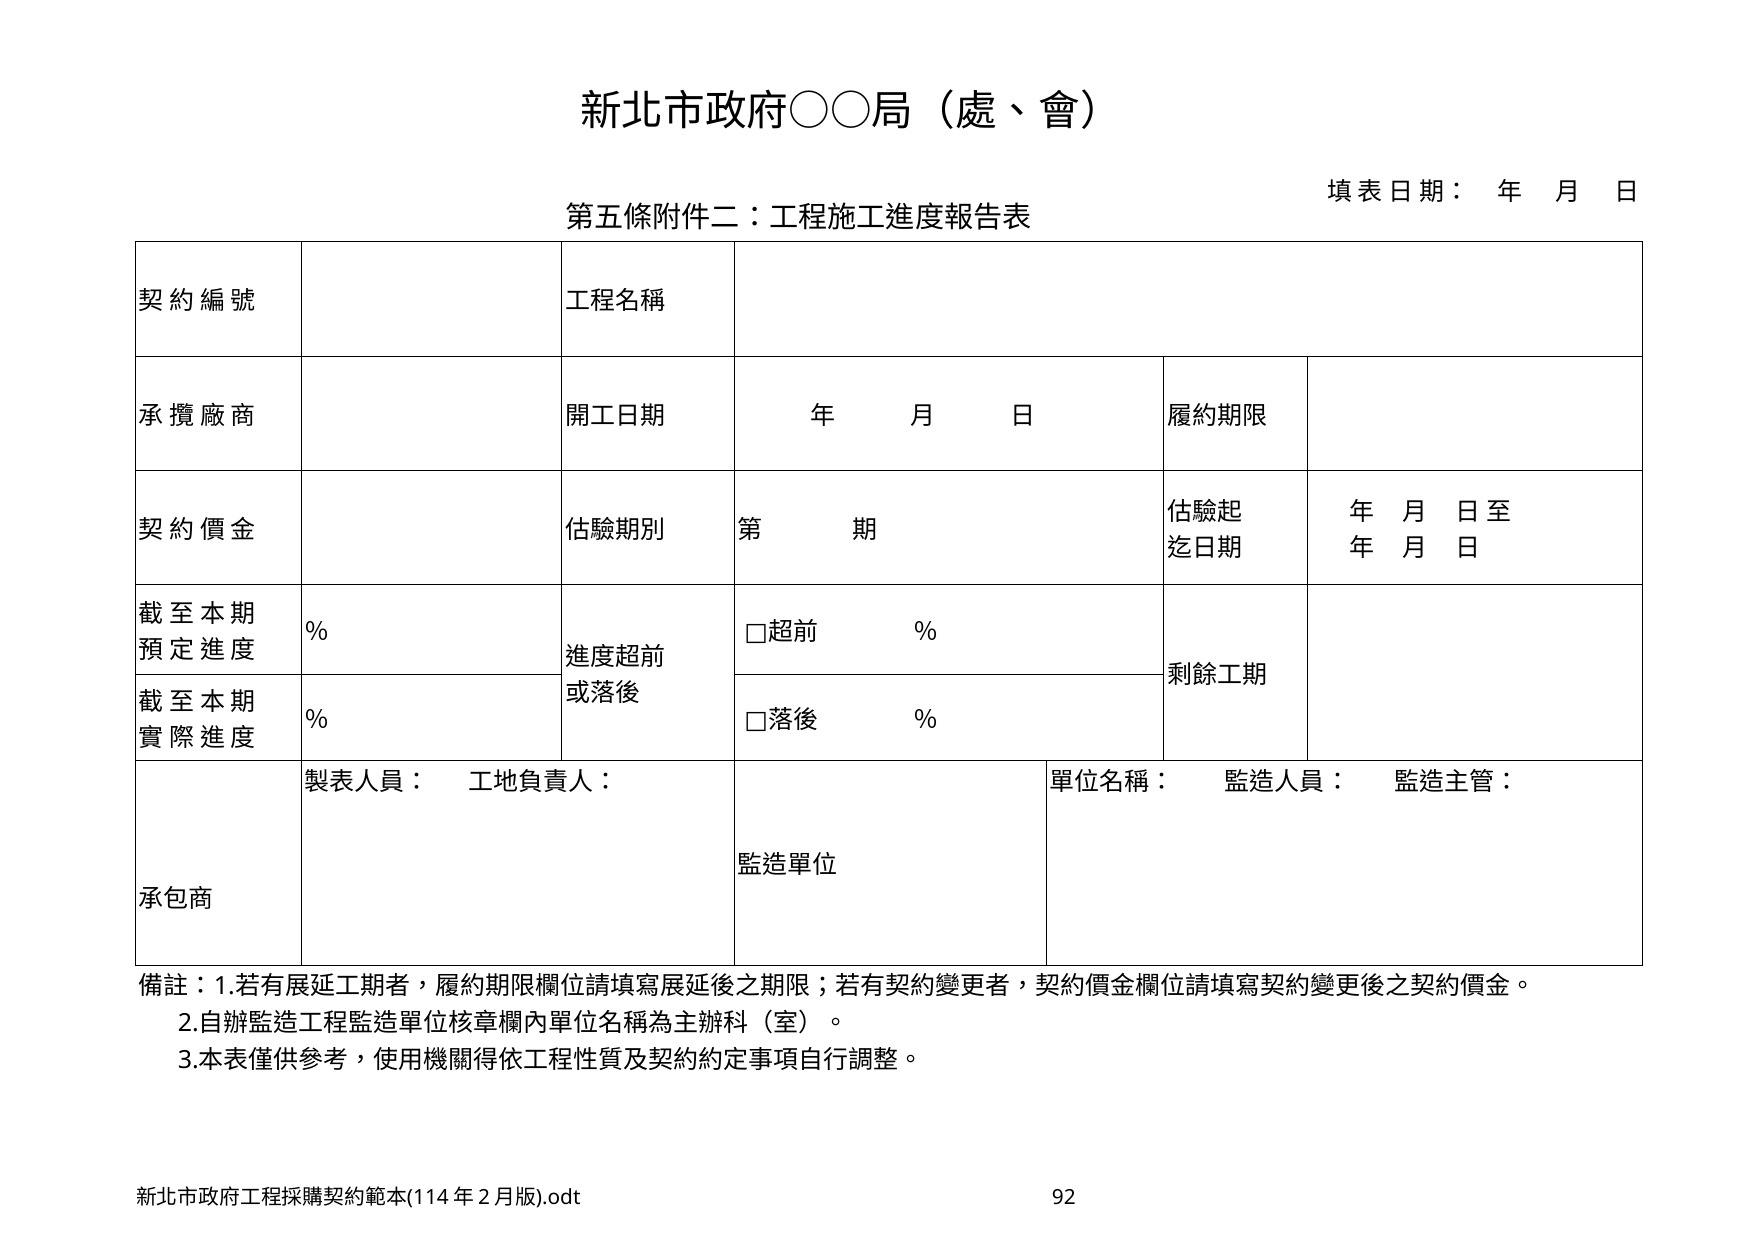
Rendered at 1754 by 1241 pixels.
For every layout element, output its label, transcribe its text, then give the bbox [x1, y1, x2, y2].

table_cell □落後 ％ [735, 675, 1163, 760]
table_cell 進度超前 或落後 [562, 585, 734, 760]
table_cell 年 月 日 至 年 月 日 [1308, 471, 1642, 584]
table_cell 開工日期 [562, 357, 734, 470]
table_cell [1642, 965, 1754, 1002]
table_cell 監造單位 [735, 761, 1046, 964]
table_cell 估驗起 迄日期 [1164, 471, 1307, 584]
table_cell [302, 471, 561, 584]
table_cell [1643, 241, 1754, 356]
table_cell [1400, 1003, 1642, 1039]
table_cell [1400, 1039, 1642, 1076]
table_cell [1308, 357, 1642, 470]
table_cell [1046, 1039, 1212, 1076]
table_cell [1643, 674, 1754, 760]
table_cell [1046, 1003, 1212, 1039]
table_cell 第五條附件二：工程施工進度報告表 [562, 189, 1046, 241]
table_cell ％ [302, 585, 561, 674]
table_cell 契 約 價 金 [136, 471, 301, 584]
table_cell 截 至 本 期 預 定 進 度 [136, 585, 301, 674]
table_cell 截 至 本 期 實 際 進 度 [136, 675, 301, 760]
table_cell 年 月 日 [735, 357, 1163, 470]
table_cell [1212, 1003, 1400, 1039]
table_cell [1643, 356, 1754, 470]
table_header 新北市政府○○局（處、會） [301, 77, 1400, 137]
table_cell [302, 242, 561, 356]
table_cell □超前 ％ [735, 585, 1163, 674]
table_cell [1308, 585, 1642, 760]
table_cell 估驗期別 [562, 471, 734, 584]
table_cell 承包商 [136, 761, 301, 964]
table_cell [1642, 1039, 1754, 1076]
table_cell 備註：1.若有展延工期者，履約期限欄位請填寫展延後之期限；若有契約變更者，契約價金欄位請填寫契約變更後之契約價金。 [136, 966, 1642, 1002]
table_header [1400, 77, 1754, 137]
table_cell [1643, 809, 1754, 964]
table_cell 承 攬 廠 商 [136, 357, 301, 470]
table_cell [1212, 1039, 1400, 1076]
table_cell 履約期限 [1164, 357, 1307, 470]
table_cell [1643, 760, 1754, 809]
table_cell 第 期 [735, 471, 1163, 584]
table_cell [735, 242, 1642, 356]
table_cell [1643, 470, 1754, 584]
table_cell 製表人員： 工地負責人： [302, 761, 734, 964]
table_cell 契 約 編 號 [136, 242, 301, 356]
table_cell 剩餘工期 [1164, 585, 1307, 760]
table_cell ％ [302, 675, 561, 760]
table_cell [1642, 137, 1754, 241]
table_cell [1643, 584, 1754, 674]
table_cell [136, 137, 301, 241]
table_cell 3.本表僅供參考，使用機關得依工程性質及契約約定事項自行調整。 [136, 1039, 1046, 1076]
table_cell 填 表 日 期： 年 月 日 [1046, 137, 1642, 241]
table_cell [302, 357, 561, 470]
table_cell [562, 137, 1046, 189]
table_cell 單位名稱： 監造人員： 監造主管： [1047, 761, 1642, 964]
table_cell [301, 137, 562, 241]
table_header [136, 77, 301, 137]
table_cell 工程名稱 [562, 242, 734, 356]
table_cell [1642, 1003, 1754, 1039]
table_cell 2.自辦監造工程監造單位核章欄內單位名稱為主辦科（室）。 [136, 1003, 1046, 1039]
